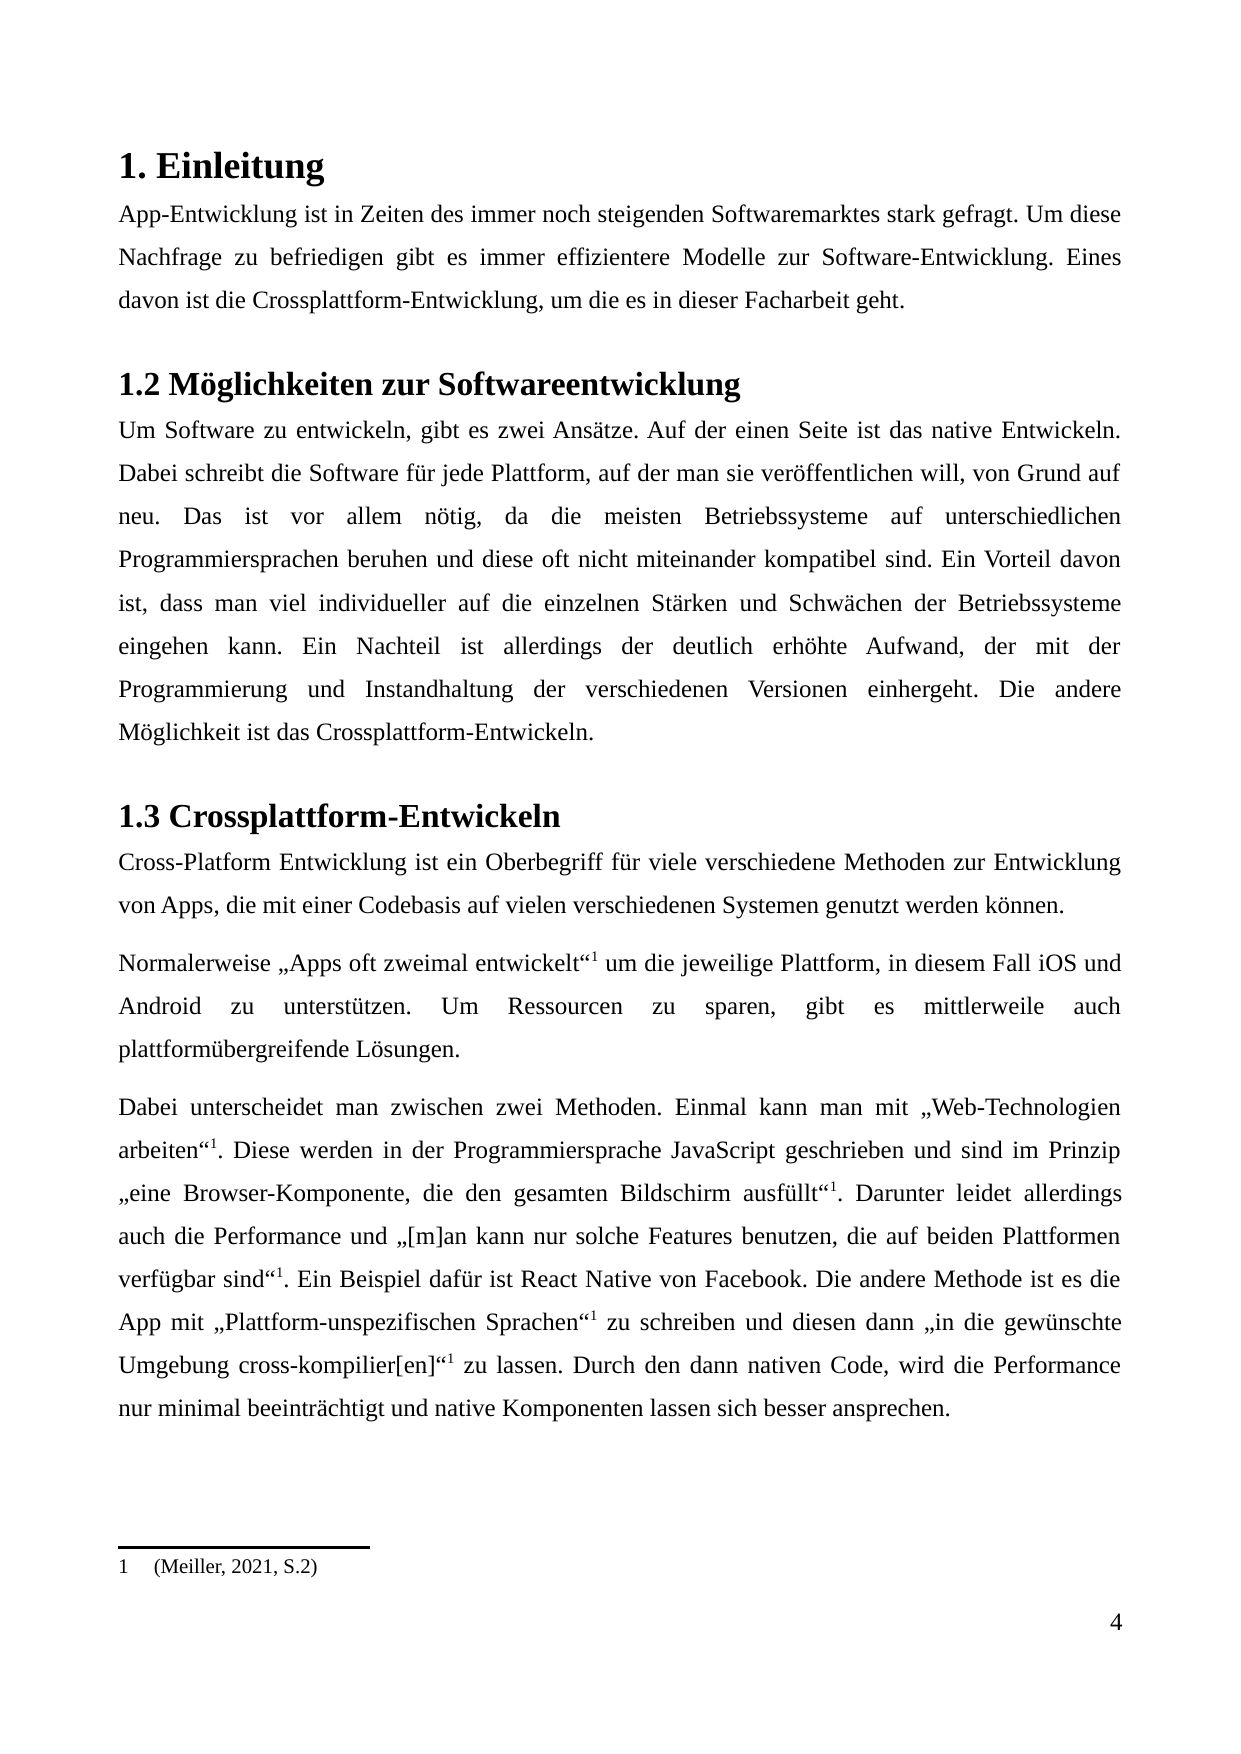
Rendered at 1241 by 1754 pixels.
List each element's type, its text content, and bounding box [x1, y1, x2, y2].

text (Meiller, 2021, S.2) [118, 1553, 1122, 1578]
subtitle 1.2 Möglichkeiten zur Softwareentwicklung [118, 364, 1122, 403]
subtitle 1.3 Crossplattform-Entwickeln [118, 796, 1122, 834]
subtitle 1. Einleitung [118, 143, 1122, 187]
text App-Entwicklung ist in Zeiten des immer noch steigenden Softwaremarktes stark gefragt. Um diese Nachfrage zu befriedigen gibt es immer effizientere Modelle zur Software-Entwicklung. Eines davon ist die Crossplattform-Entwicklung, um die es in dieser Facharbeit geht. [118, 199, 1122, 314]
text Normalerweise „Apps oft zweimal entwickelt“ um die jeweilige Plattform, in diesem Fall iOS und Android zu unterstützen. Um Ressourcen zu sparen, gibt es mittlerweile auch plattformübergreifende Lösungen. [118, 948, 1122, 1063]
text Um Software zu entwickeln, gibt es zwei Ansätze. Auf der einen Seite ist das native Entwickeln. Dabei schreibt die Software für jede Plattform, auf der man sie veröffentlichen will, von Grund auf neu. Das ist vor allem nötig, da die meisten Betriebssysteme auf unterschiedlichen Programmiersprachen beruhen und diese oft nicht miteinander kompatibel sind. Ein Vorteil davon ist, dass man viel individueller auf die einzelnen Stärken und Schwächen der Betriebssysteme eingehen kann. Ein Nachteil ist allerdings der deutlich erhöhte Aufwand, der mit der Programmierung und Instandhaltung der verschiedenen Versionen einhergeht. Die andere Möglichkeit ist das Crossplattform-Entwickeln. [118, 415, 1122, 746]
text Cross-Platform Entwicklung ist ein Oberbegriff für viele verschiedene Methoden zur Entwicklung von Apps, die mit einer Codebasis auf vielen verschiedenen Systemen genutzt werden können. [118, 847, 1122, 919]
text Dabei unterscheidet man zwischen zwei Methoden. Einmal kann man mit „Web-Technologien arbeiten“1. Diese werden in der Programmiersprache JavaScript geschrieben und sind im Prinzip „eine Browser-Komponente, die den gesamten Bildschirm ausfüllt“1. Darunter leidet allerdings auch die Performance und „[m]an kann nur solche Features benutzen, die auf beiden Plattformen verfügbar sind“1. Ein Beispiel dafür ist React Native von Facebook. Die andere Methode ist es die App mit „Plattform-unspezifischen Sprachen“1 zu schreiben und diesen dann „in die gewünschte Umgebung cross-kompilier[en]“1 zu lassen. Durch den dann nativen Code, wird die Performance nur minimal beeinträchtigt und native Komponenten lassen sich besser ansprechen. [118, 1092, 1122, 1422]
